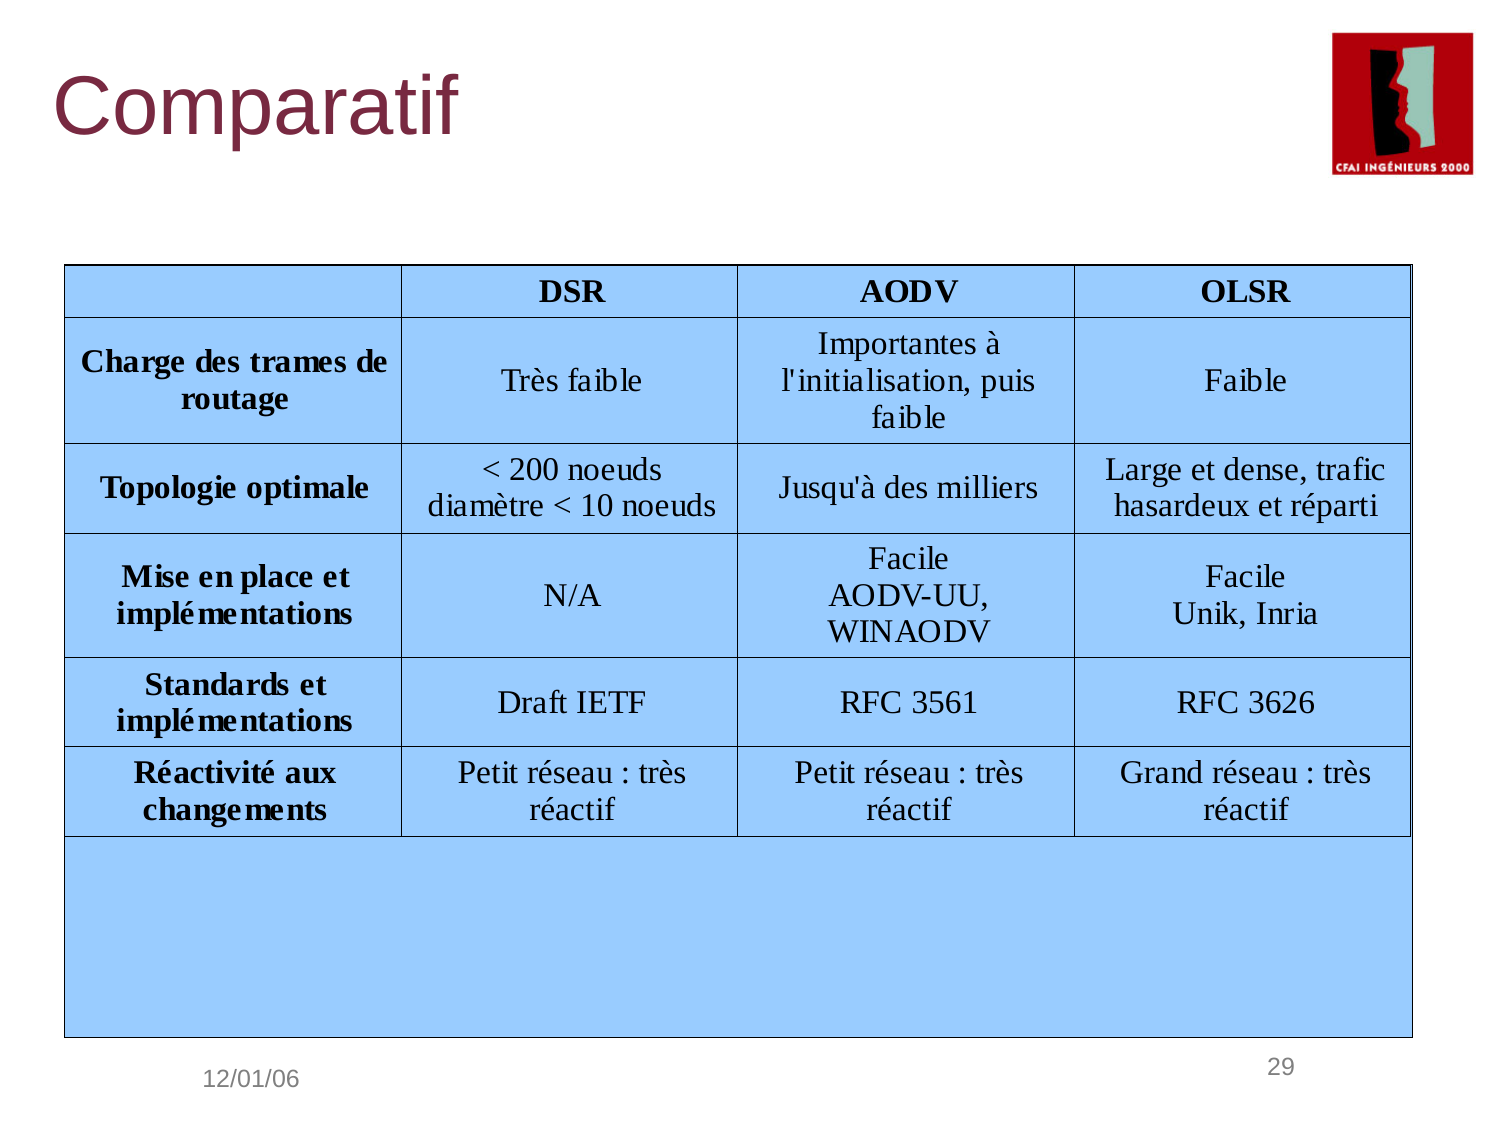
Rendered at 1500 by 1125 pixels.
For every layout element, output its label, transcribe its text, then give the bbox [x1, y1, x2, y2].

picture [1328, 29, 1477, 178]
title Comparatif [37, 58, 1326, 167]
chart [64, 264, 1413, 1038]
